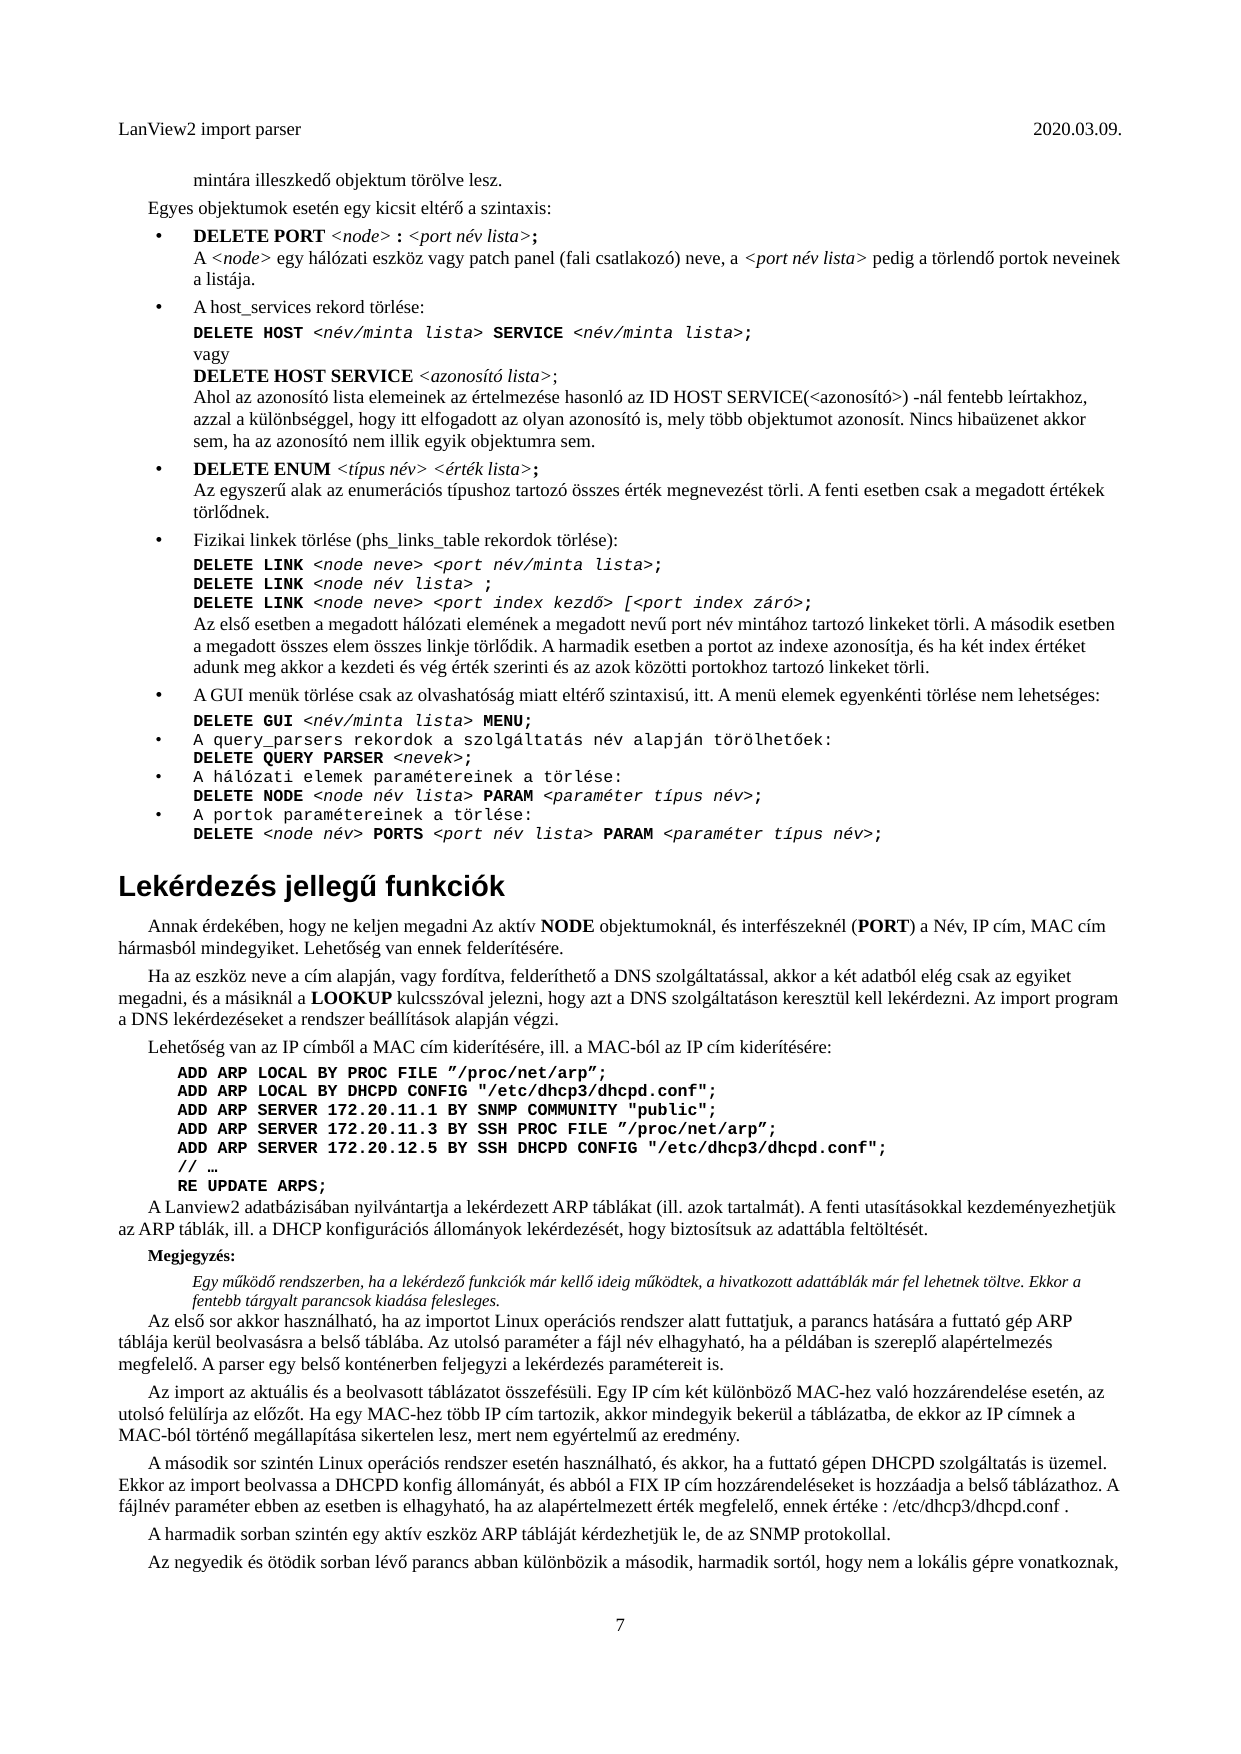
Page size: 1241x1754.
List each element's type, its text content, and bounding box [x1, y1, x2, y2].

text Megjegyzés: [118, 1246, 1122, 1265]
list DELETE GUI <név/minta lista> MENU; [156, 712, 1122, 731]
text ADD ARP LOCAL BY DHCPD CONFIG "/etc/dhcp3/dhcpd.conf"; [177, 1083, 1122, 1102]
list A query_parsers rekordok a szolgáltatás név alapján törölhetőek: DELETE QUERY PARSER <nevek>; [156, 731, 1122, 769]
list Fizikai linkek törlése (phs_links_table rekordok törlése): [156, 529, 1122, 550]
text ADD ARP LOCAL BY PROC FILE ”/proc/net/arp”; [177, 1064, 1122, 1083]
text Ha az eszköz neve a cím alapján, vagy fordítva, felderíthető a DNS szolgáltatással, akkor a két adatból elég csak az egyiket megadni, és a másiknál a LOOKUP kulcsszóval jelezni, hogy azt a DNS szolgáltatáson keresztül kell lekérdezni. Az import program a DNS lekérdezéseket a rendszer beállítások alapján végzi. [118, 965, 1122, 1030]
text Az első sor akkor használható, ha az importot Linux operációs rendszer alatt futtatjuk, a parancs hatására a futtató gép ARP táblája kerül beolvasásra a belső táblába. Az utolsó paraméter a fájl név elhagyható, ha a példában is szereplő alapértelmezés megfelelő. A parser egy belső konténerben feljegyzi a lekérdezés paramétereit is. [118, 1310, 1122, 1374]
text // … [177, 1158, 1122, 1177]
text ADD ARP SERVER 172.20.11.3 BY SSH PROC FILE ”/proc/net/arp”; [177, 1121, 1122, 1139]
list A GUI menük törlése csak az olvashatóság miatt eltérő szintaxisú, itt. A menü elemek egyenkénti törlése nem lehetséges: [156, 684, 1122, 706]
list mintára illeszkedő objektum törölve lesz. [156, 169, 1122, 191]
list DELETE PORT <node> : <port név lista>; A <node> egy hálózati eszköz vagy patch panel (fali csatlakozó) neve, a <port név lista> pedig a törlendő portok neveinek a listája. [156, 225, 1122, 290]
text Az import az aktuális és a beolvasott táblázatot összefésüli. Egy IP cím két különböző MAC-hez való hozzárendelése esetén, az utolsó felülírja az előzőt. Ha egy MAC-hez több IP cím tartozik, akkor mindegyik bekerül a táblázatba, de ekkor az IP címnek a MAC-ból történő megállapítása sikertelen lesz, mert nem egyértelmű az eredmény. [118, 1381, 1122, 1446]
text A Lanview2 adatbázisában nyilvántartja a lekérdezett ARP táblákat (ill. azok tartalmát). A fenti utasításokkal kezdeményezhetjük az ARP táblák, ill. a DHCP konfigurációs állományok lekérdezését, hogy biztosítsuk az adattábla feltöltését. [118, 1196, 1122, 1239]
text ADD ARP SERVER 172.20.11.1 BY SNMP COMMUNITY "public"; [177, 1102, 1122, 1121]
subtitle Lekérdezés jellegű funkciók [118, 869, 1122, 903]
list DELETE LINK <node neve> <port név/minta lista>; [156, 557, 1122, 576]
list vagy DELETE HOST SERVICE <azonosító lista>; Ahol az azonosító lista elemeinek az értelmezése hasonló az ID HOST SERVICE(<azonosító>) -nál fentebb leírtakhoz, azzal a különbséggel, hogy itt elfogadott az olyan azonosító is, mely több objektumot azonosít. Nincs hibaüzenet akkor sem, ha az azonosító nem illik egyik objektumra sem. [156, 343, 1122, 451]
text ADD ARP SERVER 172.20.12.5 BY SSH DHCPD CONFIG "/etc/dhcp3/dhcpd.conf"; [177, 1139, 1122, 1158]
list DELETE LINK <node neve> <port index kezdő> [<port index záró>; [156, 594, 1122, 613]
text A második sor szintén Linux operációs rendszer esetén használható, és akkor, ha a futtató gépen DHCPD szolgáltatás is üzemel. Ekkor az import beolvassa a DHCPD konfig állományát, és abból a FIX IP cím hozzárendeléseket is hozzáadja a belső táblázathoz. A fájlnév paraméter ebben az esetben is elhagyható, ha az alapértelmezett érték megfelelő, ennek értéke : /etc/dhcp3/dhcpd.conf . [118, 1452, 1122, 1517]
list DELETE HOST <név/minta lista> SERVICE <név/minta lista>; [156, 324, 1122, 343]
list DELETE LINK <node név lista> ; [156, 576, 1122, 594]
text Lehetőség van az IP címből a MAC cím kiderítésére, ill. a MAC-ból az IP cím kiderítésére: [118, 1036, 1122, 1058]
list DELETE ENUM <típus név> <érték lista>; Az egyszerű alak az enumerációs típushoz tartozó összes érték megnevezést törli. A fenti esetben csak a megadott értékek törlődnek. [156, 457, 1122, 522]
text Egyes objektumok esetén egy kicsit eltérő a szintaxis: [118, 197, 1122, 219]
text RE UPDATE ARPS; [177, 1177, 1122, 1196]
text Egy működő rendszerben, ha a lekérdező funkciók már kellő ideig működtek, a hivatkozott adattáblák már fel lehetnek töltve. Ekkor a fentebb tárgyalt parancsok kiadása felesleges. [192, 1271, 1122, 1310]
text Annak érdekében, hogy ne keljen megadni Az aktív NODE objektumoknál, és interfészeknél (PORT) a Név, IP cím, MAC cím hármasból mindegyiket. Lehetőség van ennek felderítésére. [118, 915, 1122, 958]
text A harmadik sorban szintén egy aktív eszköz ARP tábláját kérdezhetjük le, de az SNMP protokollal. [118, 1523, 1122, 1545]
list A hálózati elemek paramétereinek a törlése: DELETE NODE <node név lista> PARAM <paraméter típus név>; [156, 769, 1122, 807]
list Az első esetben a megadott hálózati elemének a megadott nevű port név mintához tartozó linkeket törli. A második esetben a megadott összes elem összes linkje törlődik. A harmadik esetben a portot az indexe azonosítja, és ha két index értéket adunk meg akkor a kezdeti és vég érték szerinti és az azok közötti portokhoz tartozó linkeket törli. [156, 613, 1122, 678]
list A host_services rekord törlése: [156, 296, 1122, 318]
text Az negyedik és ötödik sorban lévő parancs abban különbözik a második, harmadik sortól, hogy nem a lokális gépre vonatkoznak, [118, 1551, 1122, 1573]
list A portok paramétereinek a törlése: DELETE <node név> PORTS <port név lista> PARAM <paraméter típus név>; [156, 807, 1122, 844]
